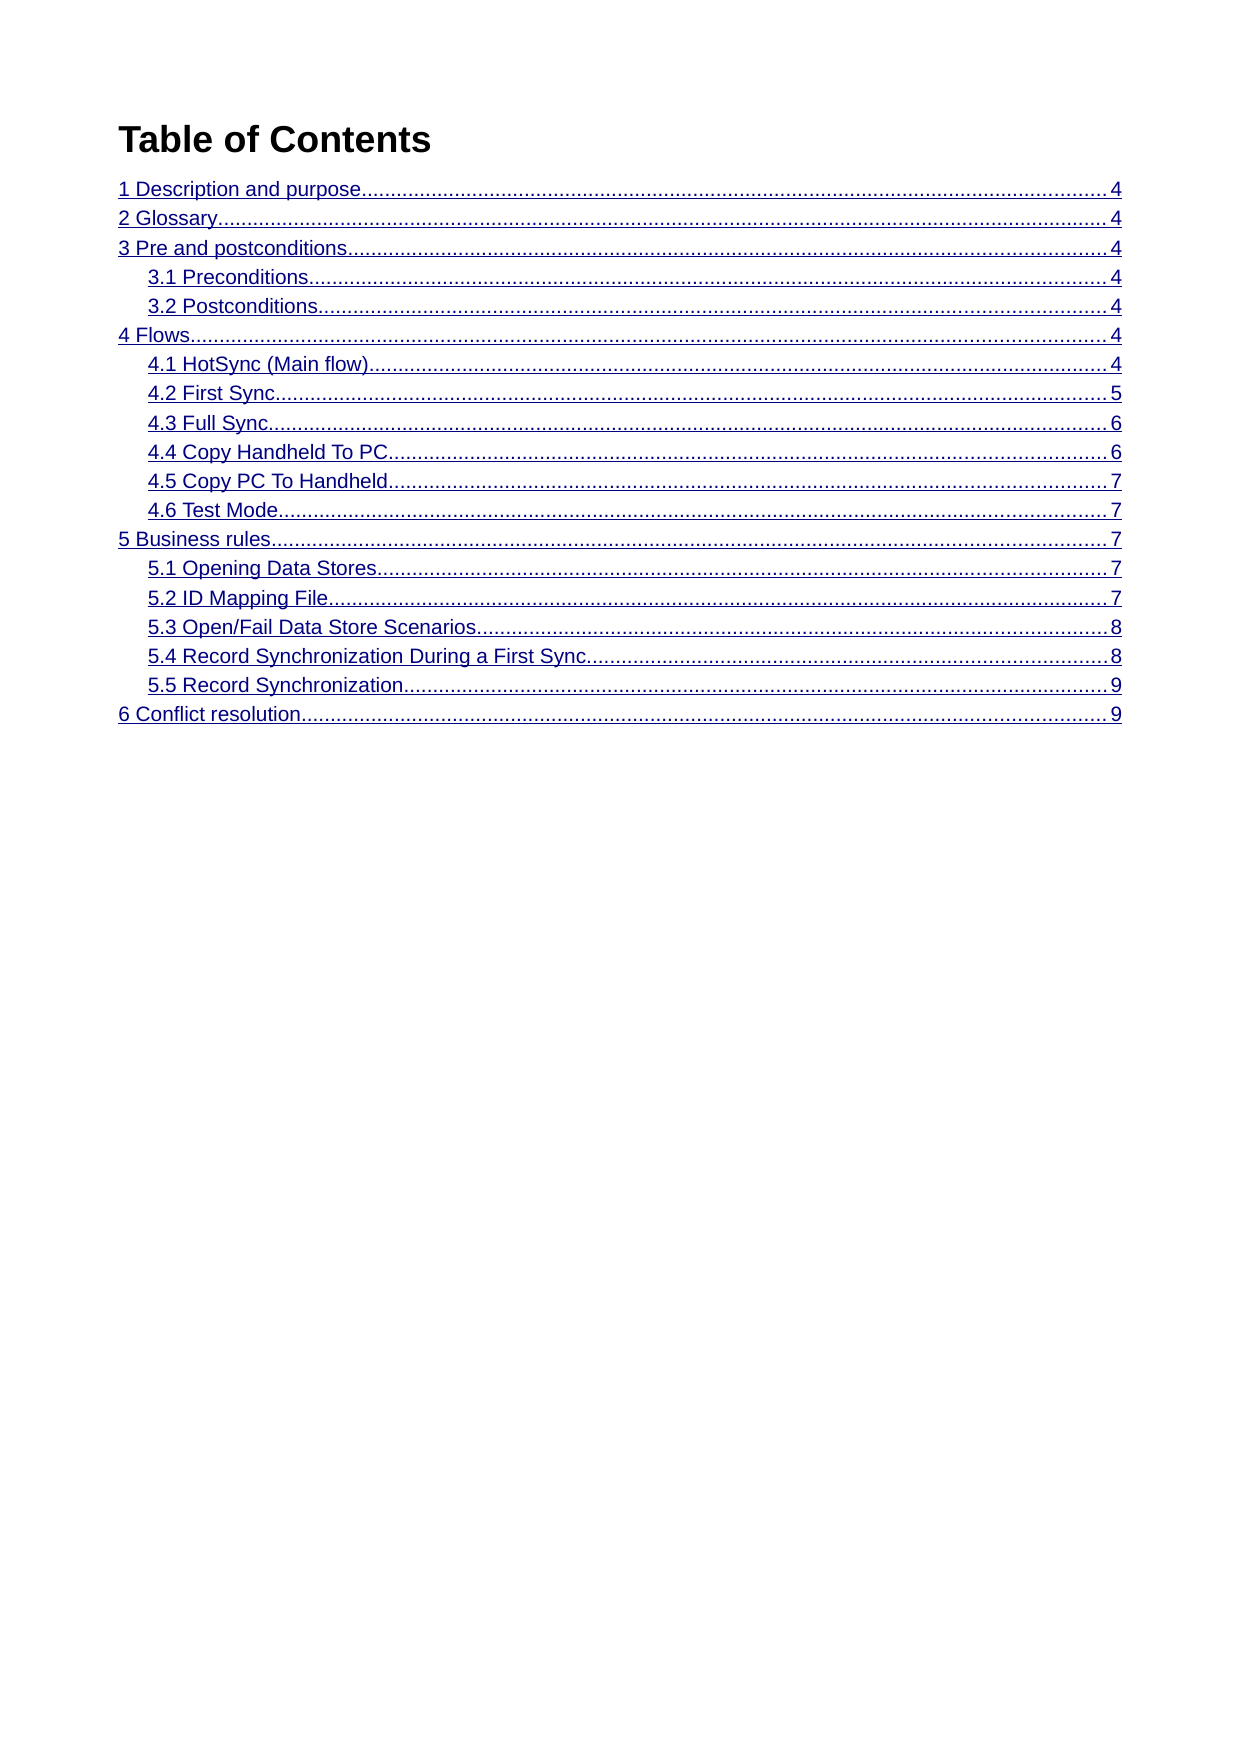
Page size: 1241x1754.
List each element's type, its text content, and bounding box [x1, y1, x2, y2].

text 3.2 Postconditions 4 [148, 294, 1122, 315]
text 4.5 Copy PC To Handheld 7 [148, 469, 1122, 490]
text 5.1 Opening Data Stores 7 [148, 557, 1122, 577]
text 1 Description and purpose 4 [118, 178, 1122, 198]
text 4.6 Test Mode 7 [148, 498, 1122, 519]
text 4.1 HotSync (Main flow) 4 [148, 353, 1122, 373]
text 5.2 ID Mapping File 7 [148, 586, 1122, 606]
title Table of Contents [118, 118, 1122, 160]
text 5 Business rules 7 [118, 528, 1122, 548]
text 4 Flows 4 [118, 323, 1122, 344]
text 5.5 Record Synchronization 9 [148, 673, 1122, 694]
text 5.3 Open/Fail Data Store Scenarios 8 [148, 615, 1122, 636]
text 6 Conflict resolution 9 [118, 703, 1122, 723]
text 4.3 Full Sync 6 [148, 411, 1122, 431]
text 4.4 Copy Handheld To PC 6 [148, 440, 1122, 461]
text 3.1 Preconditions 4 [148, 265, 1122, 286]
text 4.2 First Sync 5 [148, 382, 1122, 402]
text 3 Pre and postconditions 4 [118, 236, 1122, 256]
text 2 Glossary 4 [118, 207, 1122, 227]
text 5.4 Record Synchronization During a First Sync. 8 [148, 644, 1122, 665]
